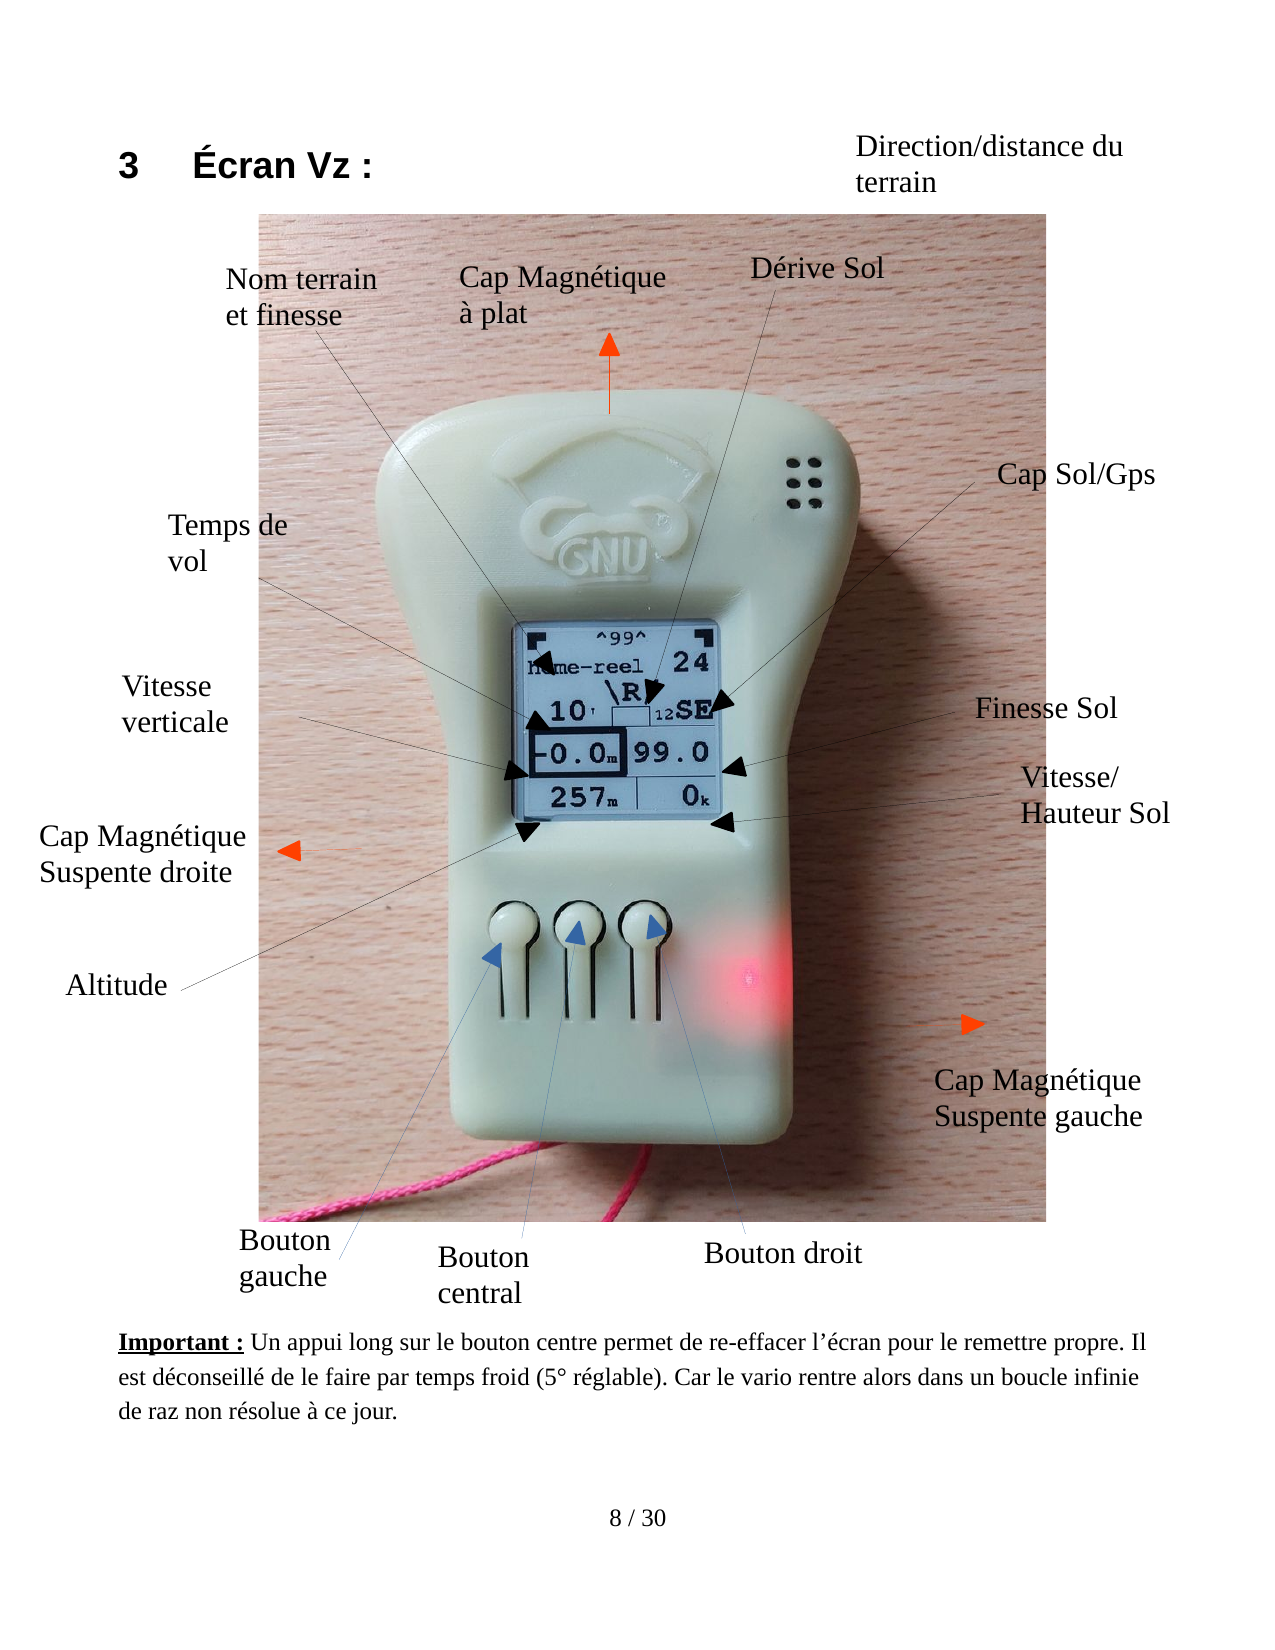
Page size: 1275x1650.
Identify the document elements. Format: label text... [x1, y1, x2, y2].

picture [1038, 1076, 1044, 1084]
picture [1037, 1076, 1047, 1088]
subtitle Écran Vz : [118, 143, 1157, 186]
text Important : Un appui long sur le bouton centre permet de re-effacer l’écran pour le remettre propre. Il est déconseillé de le faire par temps froid (5° réglable). Car le vario rentre alors dans un boucle infinie de raz non résolue à ce jour. [118, 1327, 1157, 1425]
picture [1037, 1090, 1046, 1096]
picture [258, 214, 1047, 1222]
